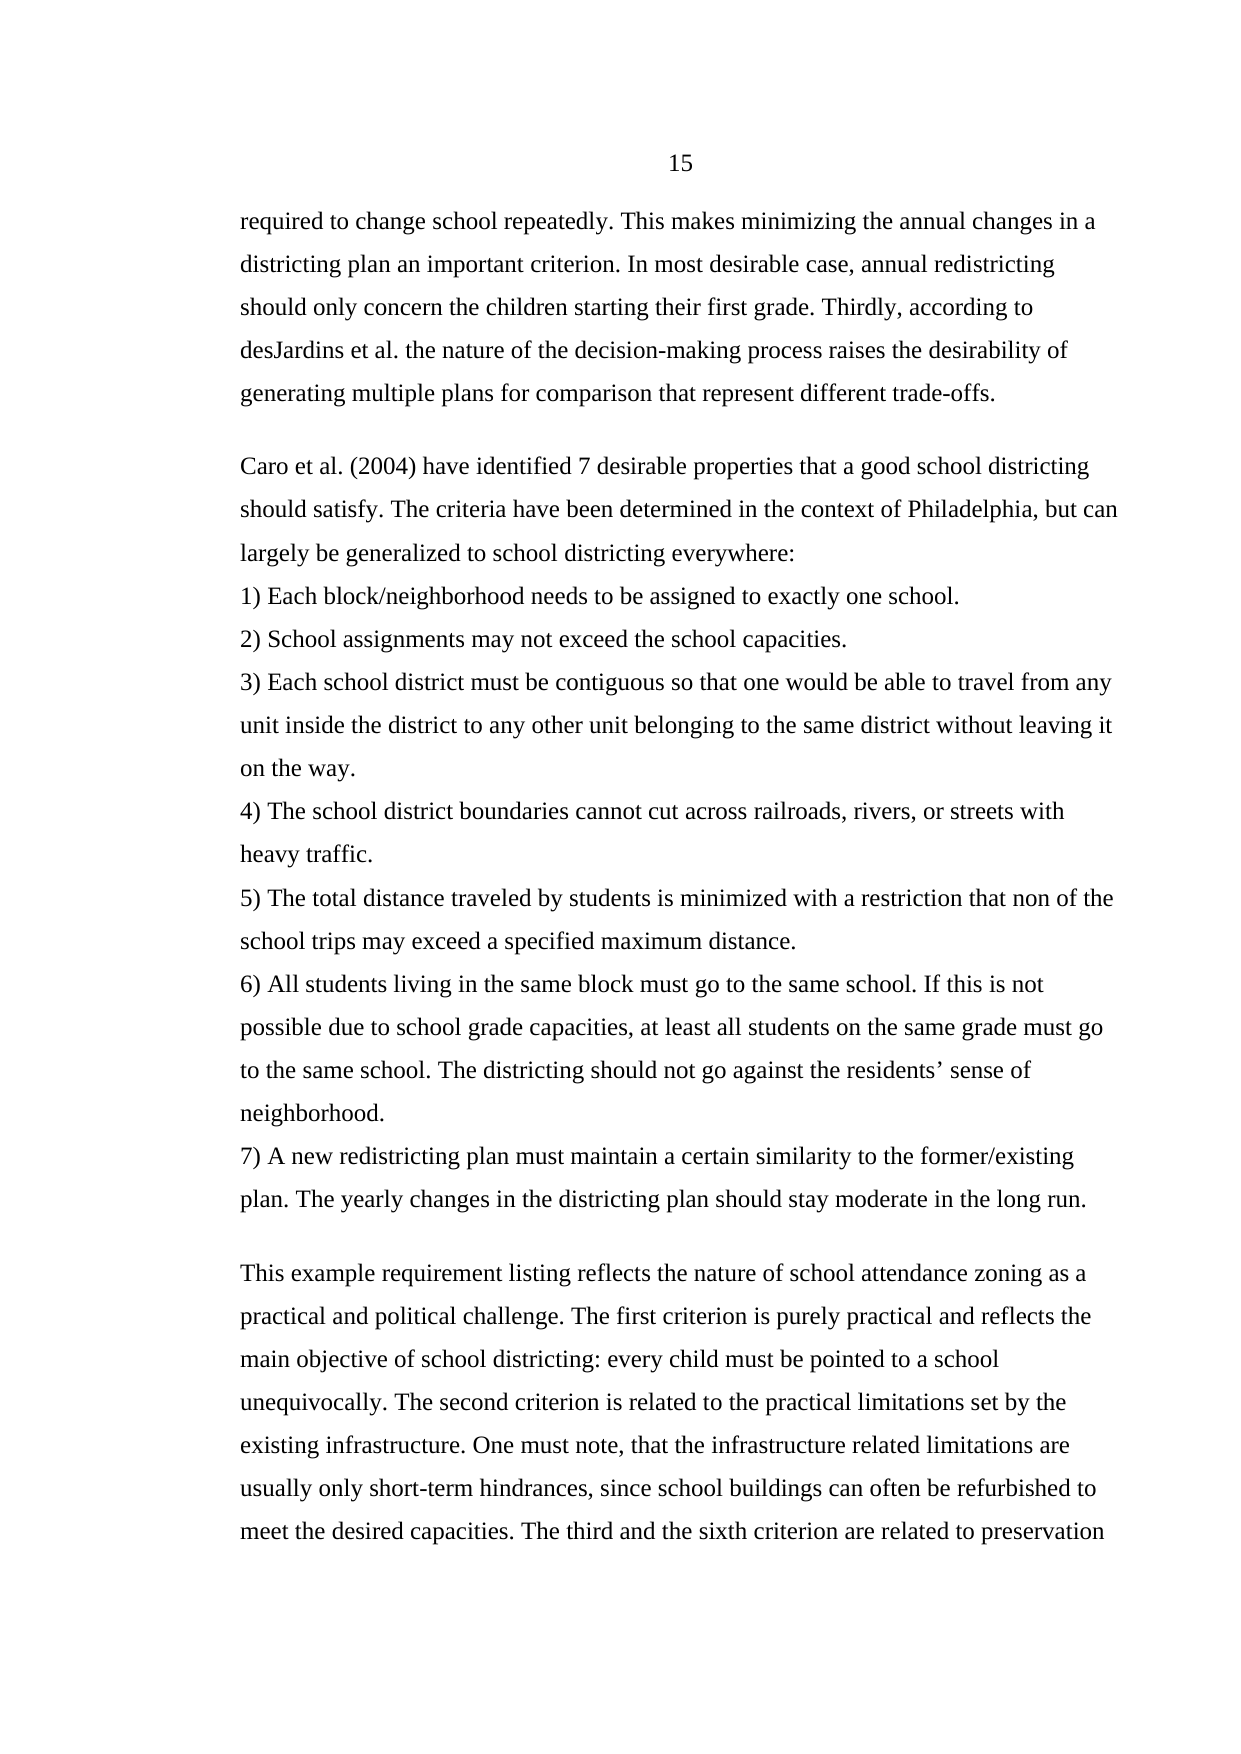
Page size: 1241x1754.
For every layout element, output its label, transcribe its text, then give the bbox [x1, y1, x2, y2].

text This example requirement listing reflects the nature of school attendance zoning as a practical and political challenge. The first criterion is purely practical and reflects the main objective of school districting: every child must be pointed to a school unequivocally. The second criterion is related to the practical limitations set by the existing infrastructure. One must note, that the infrastructure related limitations are usually only short-term hindrances, since school buildings can often be refurbished to meet the desired capacities. The third and the sixth criterion are related to preservation [240, 1258, 1121, 1545]
text required to change school repeatedly. This makes minimizing the annual changes in a districting plan an important criterion. In most desirable case, annual redistricting should only concern the children starting their first grade. Thirdly, according to desJardins et al. the nature of the decision-making process raises the desirability of generating multiple plans for comparison that represent different trade-offs. [240, 206, 1121, 407]
text Caro et al. (2004) have identified 7 desirable properties that a good school districting should satisfy. The criteria have been determined in the context of Philadelphia, but can largely be generalized to school districting everywhere: 1) Each block/neighborhood needs to be assigned to exactly one school. 2) School assignments may not exceed the school capacities. 3) Each school district must be contiguous so that one would be able to travel from any unit inside the district to any other unit belonging to the same district without leaving it on the way. 4) The school district boundaries cannot cut across railroads, rivers, or streets with heavy traffic. 5) The total distance traveled by students is minimized with a restriction that non of the school trips may exceed a specified maximum distance. 6) All students living in the same block must go to the same school. If this is not possible due to school grade capacities, at least all students on the same grade must go to the same school. The districting should not go against the residents’ sense of neighborhood. 7) A new redistricting plan must maintain a certain similarity to the former/existing plan. The yearly changes in the districting plan should stay moderate in the long run. [240, 451, 1121, 1213]
